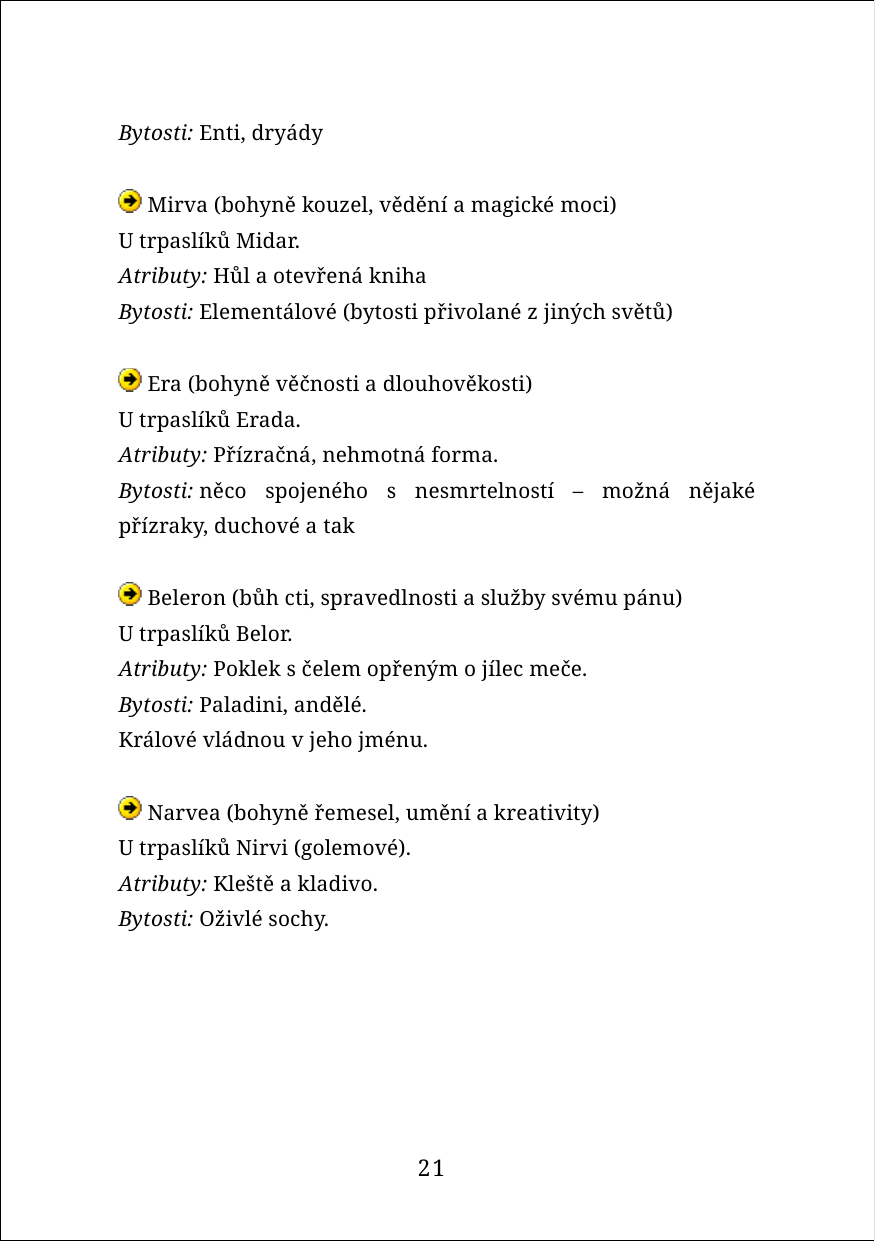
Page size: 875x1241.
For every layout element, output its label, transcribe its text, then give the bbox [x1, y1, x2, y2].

picture [118, 368, 142, 392]
picture [118, 582, 142, 606]
picture [118, 796, 142, 820]
text Bytosti: Enti, dryády Mirva (bohyně kouzel, vědění a magické moci) U trpaslíků Midar. Atributy: Hůl a otevřená kniha Bytosti: Elementálové (bytosti přivolané z jiných světů) Era (bohyně věčnosti a dlouhověkosti) U trpaslíků Erada. Atributy: Přízračná, nehmotná forma. Bytosti: něco spojeného s nesmrtelností – možná nějaké přízraky, duchové a tak Beleron (bůh cti, spravedlnosti a služby svému pánu) U trpaslíků Belor. Atributy: Poklek s čelem opřeným o jílec meče. Bytosti: Paladini, andělé. Králové vládnou v jeho jménu. Narvea (bohyně řemesel, umění a kreativity) U trpaslíků Nirvi (golemové). Atributy: Kleště a kladivo. Bytosti: Oživlé sochy. [118, 118, 756, 933]
picture [118, 189, 142, 213]
